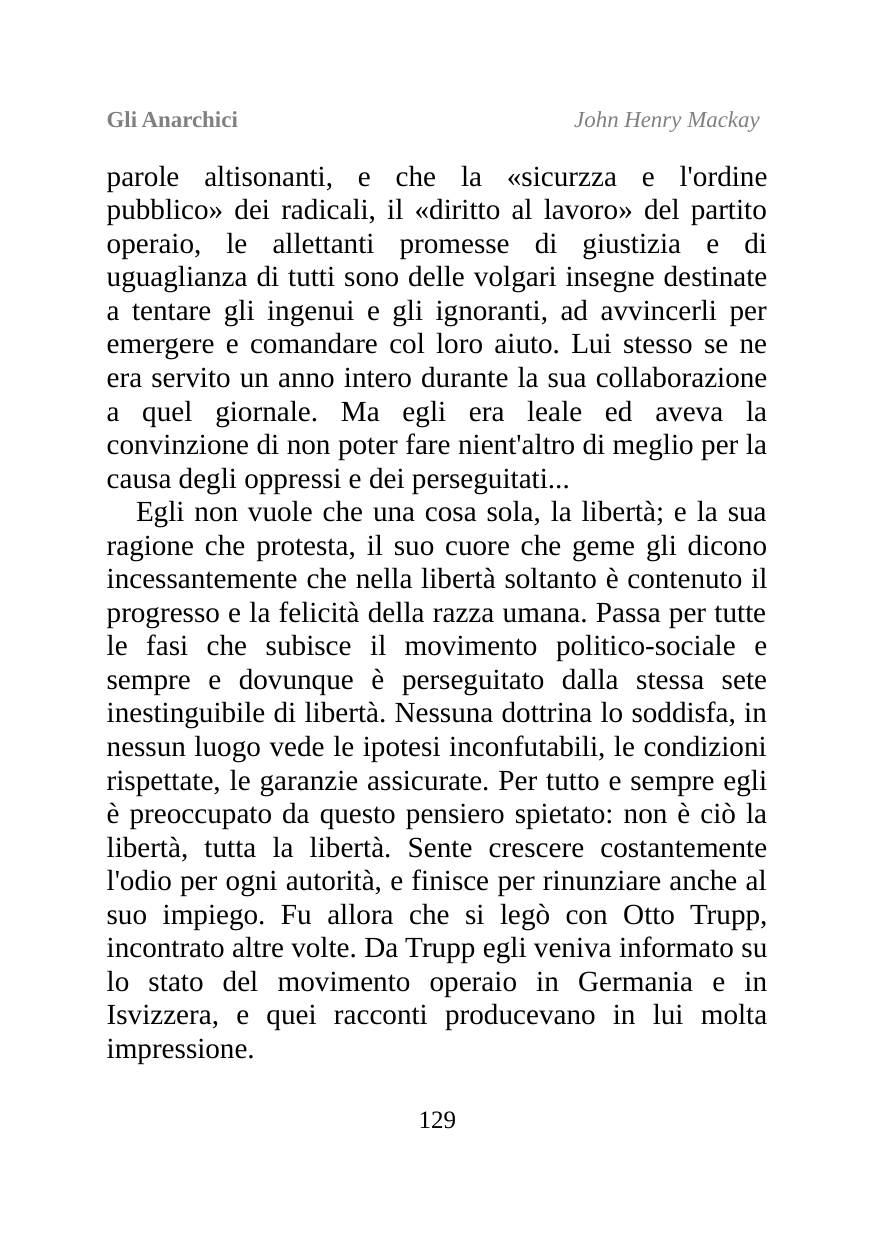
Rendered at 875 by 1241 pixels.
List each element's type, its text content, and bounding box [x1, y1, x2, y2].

text Egli non vuole che una cosa sola, la libertà; e la sua ragione che protesta, il suo cuore che geme gli dicono incessantemente che nella libertà soltanto è contenuto il progresso e la felicità della razza umana. Passa per tutte le fasi che subisce il movimento politico-sociale e sempre e dovunque è perseguitato dalla stessa sete inestinguibile di libertà. Nessuna dottrina lo soddisfa, in nessun luogo vede le ipotesi inconfutabili, le condizioni rispettate, le garanzie assicurate. Per tutto e sempre egli è preoccupato da questo pensiero spietato: non è ciò la libertà, tutta la libertà. Sente crescere costantemente l'odio per ogni autorità, e finisce per rinunziare anche al suo impiego. Fu allora che si legò con Otto Trupp, incontrato altre volte. Da Trupp egli veniva informato su lo stato del movimento operaio in Germania e in Isvizzera, e quei racconti producevano in lui molta impressione. [106, 494, 768, 1064]
text parole altisonanti, e che la «sicurzza e l'ordine pubblico» dei radicali, il «diritto al lavoro» del partito operaio, le allettanti promesse di giustizia e di uguaglianza di tutti sono delle volgari insegne destinate a tentare gli ingenui e gli ignoranti, ad avvincerli per emergere e comandare col loro aiuto. Lui stesso se ne era servito un anno intero durante la sua collaborazione a quel giornale. Ma egli era leale ed aveva la convinzione di non poter fare nient'altro di meglio per la causa degli oppressi e dei perseguitati... [106, 159, 768, 494]
